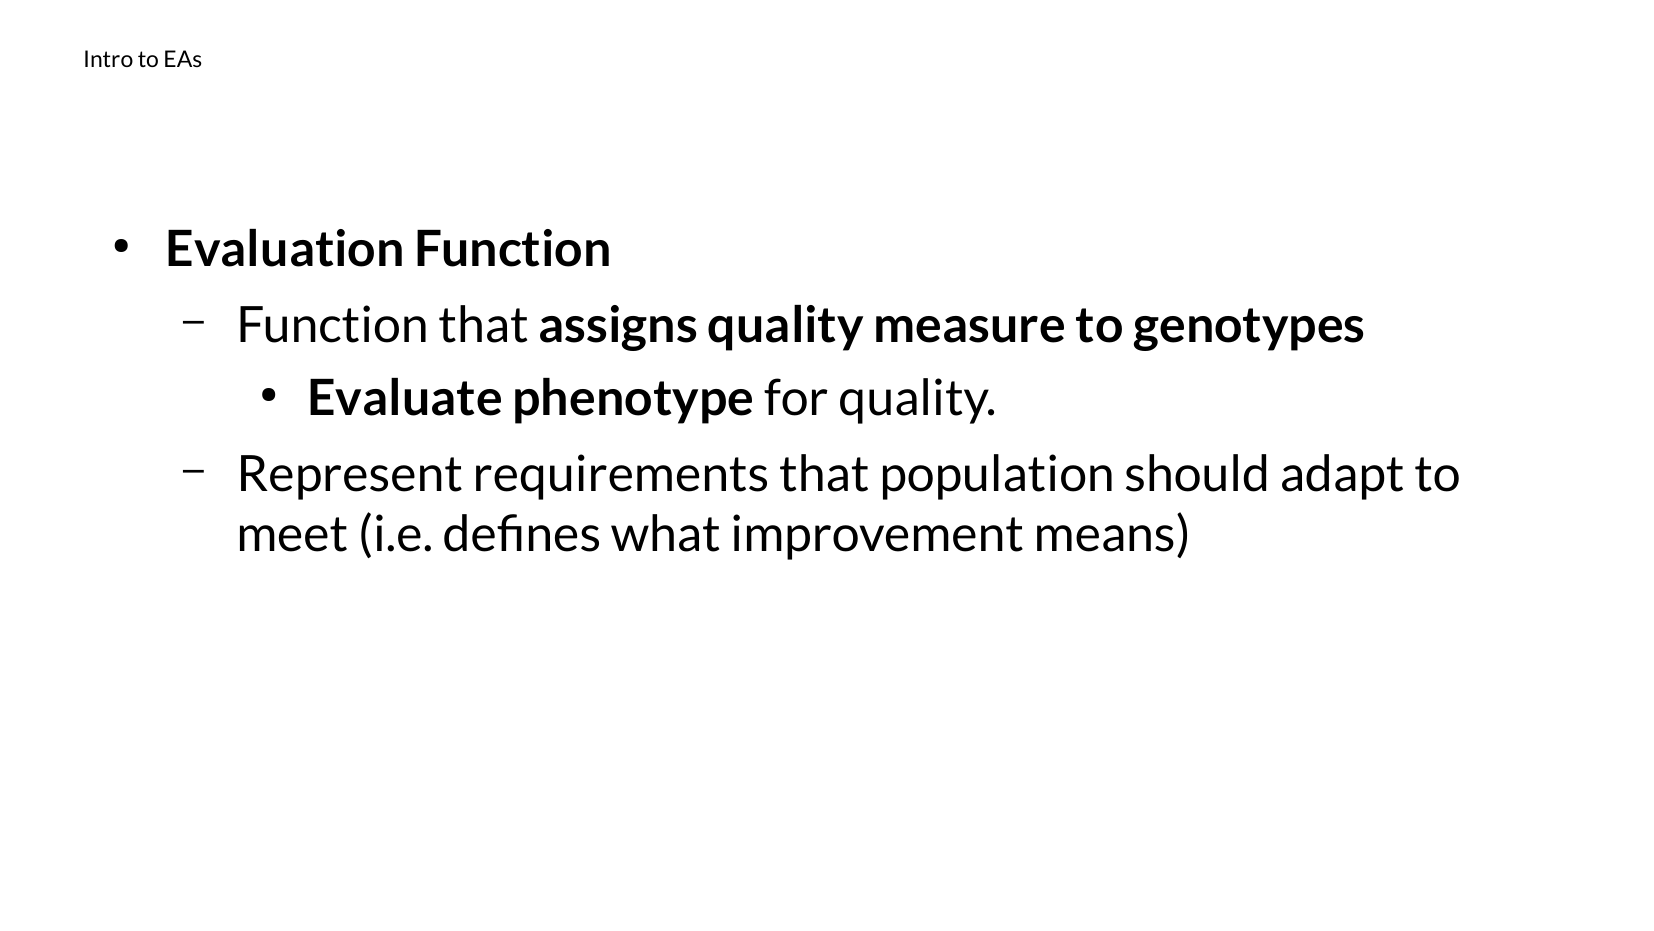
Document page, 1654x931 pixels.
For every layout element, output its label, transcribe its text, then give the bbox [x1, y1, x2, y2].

list Evaluation Function Function that assigns quality measure to genotypes Evaluate phenotype for quality. Represent requirements that population should adapt to meet (i.e. defines what improvement means) [94, 217, 1583, 839]
title Intro to EAs [83, 0, 1571, 119]
